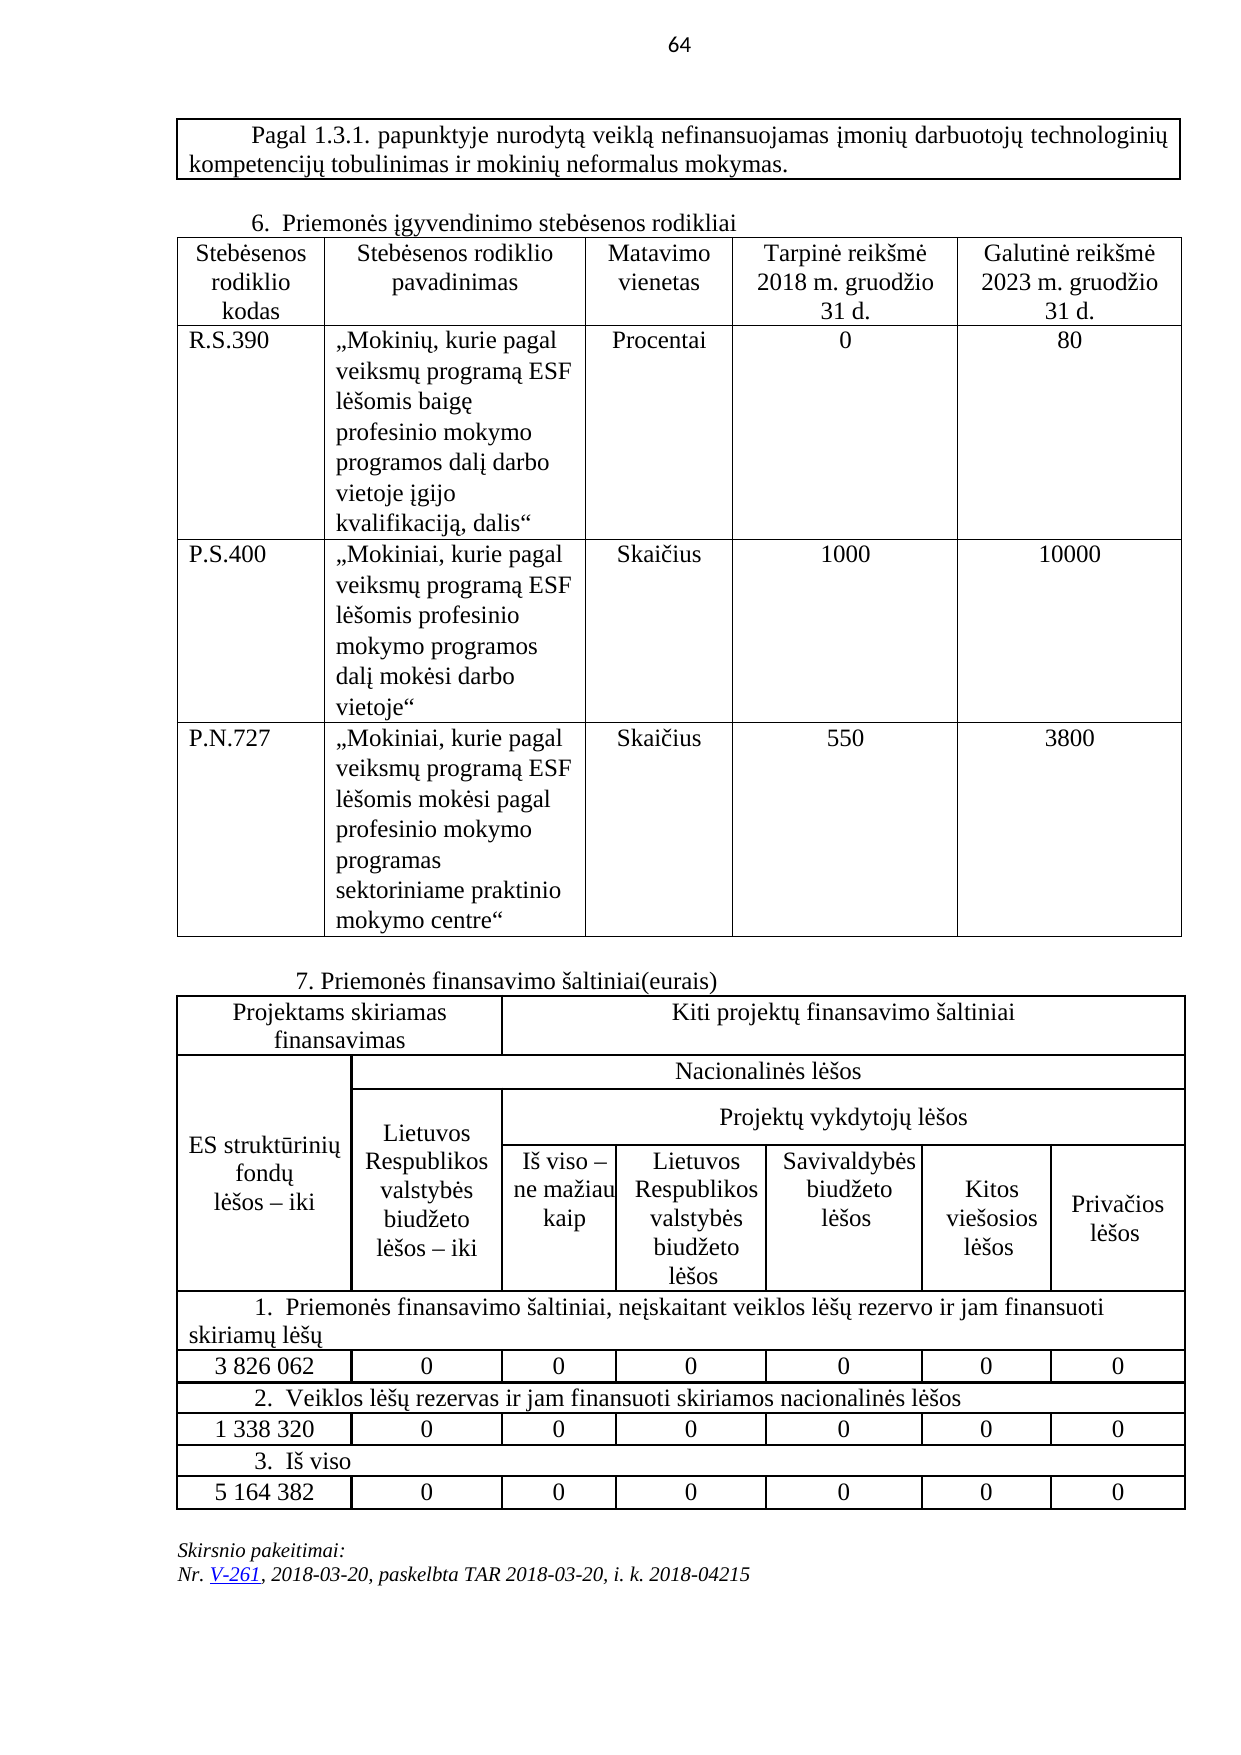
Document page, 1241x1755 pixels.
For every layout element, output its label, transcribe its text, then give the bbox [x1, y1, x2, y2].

table_cell Iš viso – ne mažiau kaip [503, 1146, 615, 1289]
table_cell 0 [923, 1477, 1050, 1507]
table_cell 0 [503, 1414, 615, 1444]
table_header Kiti projektų finansavimo šaltiniai [503, 997, 1184, 1054]
table_header Stebėsenos rodiklio kodas [178, 238, 324, 324]
table_cell 80 [958, 326, 1181, 538]
table_cell 0 [767, 1351, 921, 1381]
table_cell „Mokiniai, kurie pagal veiksmų programą ESF lėšomis profesinio mokymo programos dalį mokėsi darbo vietoje“ [325, 540, 585, 722]
table_cell 1. Priemonės finansavimo šaltiniai, neįskaitant veiklos lėšų rezervo ir jam finansuoti skiriamų lėšų [178, 1292, 1184, 1349]
table_cell 0 [767, 1414, 921, 1444]
table_cell 1000 [733, 540, 957, 722]
table_cell 0 [617, 1477, 765, 1507]
table_header Pagal 1.3.1. papunktyje nurodytą veiklą nefinansuojamas įmonių darbuotojų technologinių kompetencijų tobulinimas ir mokinių neformalus mokymas. [178, 120, 1179, 178]
text 6. Priemonės įgyvendinimo stebėsenos rodikliai [251, 208, 1181, 237]
table_cell 1 338 320 [178, 1414, 350, 1444]
table_cell 0 [923, 1351, 1050, 1381]
table_cell P.S.400 [178, 540, 324, 722]
table_header Projektams skiriamas finansavimas [178, 997, 501, 1054]
table_cell 10000 [958, 540, 1181, 722]
table_cell 0 [617, 1351, 765, 1381]
table_cell 0 [1052, 1477, 1184, 1507]
table_cell 3. Iš viso [178, 1446, 1184, 1475]
table_cell 0 [617, 1414, 765, 1444]
table_cell 3 826 062 [178, 1351, 350, 1381]
table_cell 0 [503, 1351, 615, 1381]
table_cell P.N.727 [178, 723, 324, 936]
table_cell „Mokiniai, kurie pagal veiksmų programą ESF lėšomis mokėsi pagal profesinio mokymo programas sektoriniame praktinio mokymo centre“ [325, 723, 585, 936]
table_cell 550 [733, 723, 957, 936]
table_cell 0 [353, 1351, 501, 1381]
table_cell R.S.390 [178, 326, 324, 538]
table_header Tarpinė reikšmė 2018 m. gruodžio 31 d. [733, 238, 957, 324]
table_cell 5 164 382 [178, 1477, 350, 1507]
text Nr. V-261, 2018-03-20, paskelbta TAR 2018-03-20, i. k. 2018-04215 [177, 1562, 1181, 1586]
table_cell „Mokinių, kurie pagal veiksmų programą ESF lėšomis baigę profesinio mokymo programos dalį darbo vietoje įgijo kvalifikaciją, dalis“ [325, 326, 585, 538]
table_cell Procentai [586, 326, 732, 538]
table_cell ES struktūrinių fondų lėšos – iki [178, 1056, 350, 1289]
table_cell Lietuvos Respublikos valstybės biudžeto lėšos [617, 1146, 765, 1289]
table_cell Kitos viešosios lėšos [923, 1146, 1050, 1289]
table_cell 0 [353, 1414, 501, 1444]
table_cell Skaičius [586, 723, 732, 936]
table_cell Projektų vykdytojų lėšos [503, 1090, 1184, 1144]
table_cell 0 [503, 1477, 615, 1507]
table_cell Nacionalinės lėšos [353, 1056, 1184, 1088]
table_cell 0 [1052, 1351, 1184, 1381]
table_cell 0 [923, 1414, 1050, 1444]
table_cell 0 [733, 326, 957, 538]
table_cell 0 [1052, 1414, 1184, 1444]
table_cell Privačios lėšos [1052, 1146, 1184, 1289]
table_cell Skaičius [586, 540, 732, 722]
table_cell 2. Veiklos lėšų rezervas ir jam finansuoti skiriamos nacionalinės lėšos [178, 1384, 1184, 1412]
text Skirsnio pakeitimai: [177, 1538, 1181, 1562]
table_header Matavimo vienetas [586, 238, 732, 324]
table_cell 0 [767, 1477, 921, 1507]
table_cell 3800 [958, 723, 1181, 936]
table_cell Lietuvos Respublikos valstybės biudžeto lėšos – iki [353, 1090, 501, 1289]
table_cell Savivaldybės biudžeto lėšos [767, 1146, 921, 1289]
table_header Stebėsenos rodiklio pavadinimas [325, 238, 585, 324]
table_header Galutinė reikšmė 2023 m. gruodžio 31 d. [958, 238, 1181, 324]
text 7. Priemonės finansavimo šaltiniai(eurais) [295, 966, 1181, 994]
table_cell 0 [353, 1477, 501, 1507]
